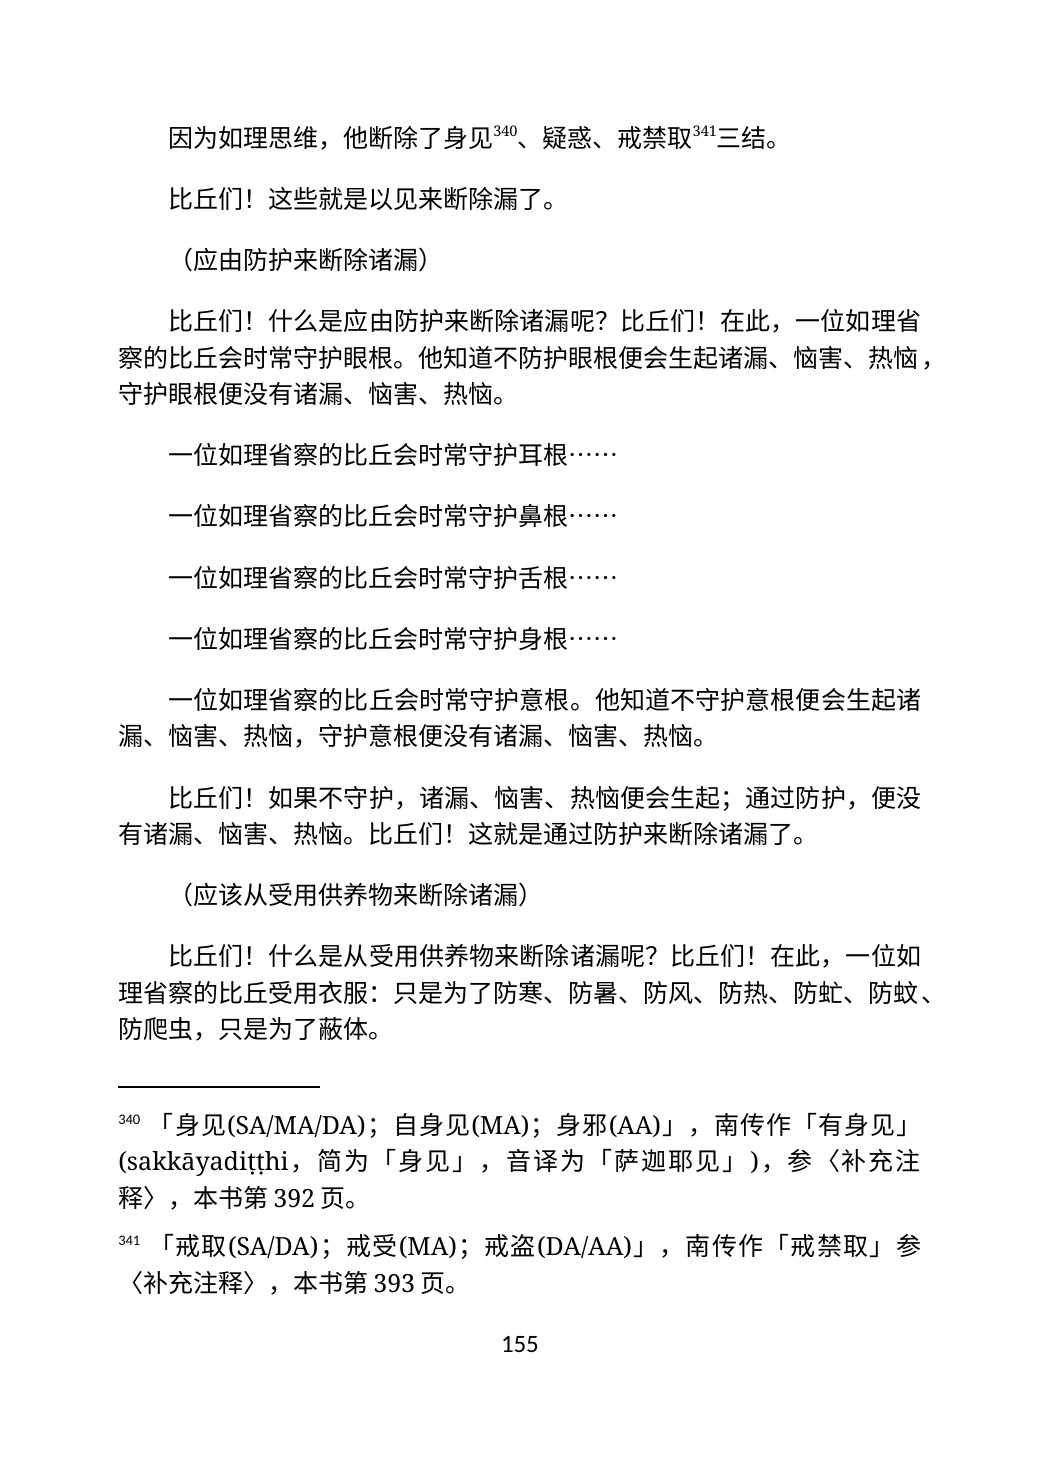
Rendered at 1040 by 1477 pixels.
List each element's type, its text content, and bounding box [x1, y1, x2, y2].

text 因为如理思维，他断除了身见、疑惑、戒禁取三结。 [118, 118, 921, 154]
text 一位如理省察的比丘会时常守护身根…… [118, 619, 921, 656]
text 一位如理省察的比丘会时常守护鼻根…… [118, 497, 921, 533]
text 比丘们！什么是应由防护来断除诸漏呢？比丘们！在此，一位如理省察的比丘会时常守护眼根。他知道不防护眼根便会生起诸漏、恼害、热恼，守护眼根便没有诸漏、恼害、热恼。 [118, 302, 921, 411]
text 一位如理省察的比丘会时常守护意根。他知道不守护意根便会生起诸漏、恼害、热恼，守护意根便没有诸漏、恼害、热恼。 [118, 681, 921, 753]
text （应该从受用供养物来断除诸漏） [118, 876, 921, 912]
text 「身见(SA/MA/DA)；自身见(MA)；身邪(AA)」，南传作「有身见」(sakkāyadiṭṭhi，简为「身见」，音译为「萨迦耶见」)，参〈补充注释〉，本书第392页。 [118, 1106, 921, 1214]
text （应由防护来断除诸漏） [118, 241, 921, 277]
text 比丘们！如果不守护，诸漏、恼害、热恼便会生起；通过防护，便没有诸漏、恼害、热恼。比丘们！这就是通过防护来断除诸漏了。 [118, 778, 921, 851]
text 一位如理省察的比丘会时常守护舌根…… [118, 558, 921, 594]
text 比丘们！这些就是以见来断除漏了。 [118, 179, 921, 216]
text 「戒取(SA/DA)；戒受(MA)；戒盗(DA/AA)」，南传作「戒禁取」参〈补充注释〉，本书第393页。 [118, 1227, 921, 1299]
text 一位如理省察的比丘会时常守护耳根…… [118, 436, 921, 472]
text 比丘们！什么是从受用供养物来断除诸漏呢？比丘们！在此，一位如理省察的比丘受用衣服：只是为了防寒、防暑、防风、防热、防虻、防蚊、防爬虫，只是为了蔽体。 [118, 937, 921, 1046]
